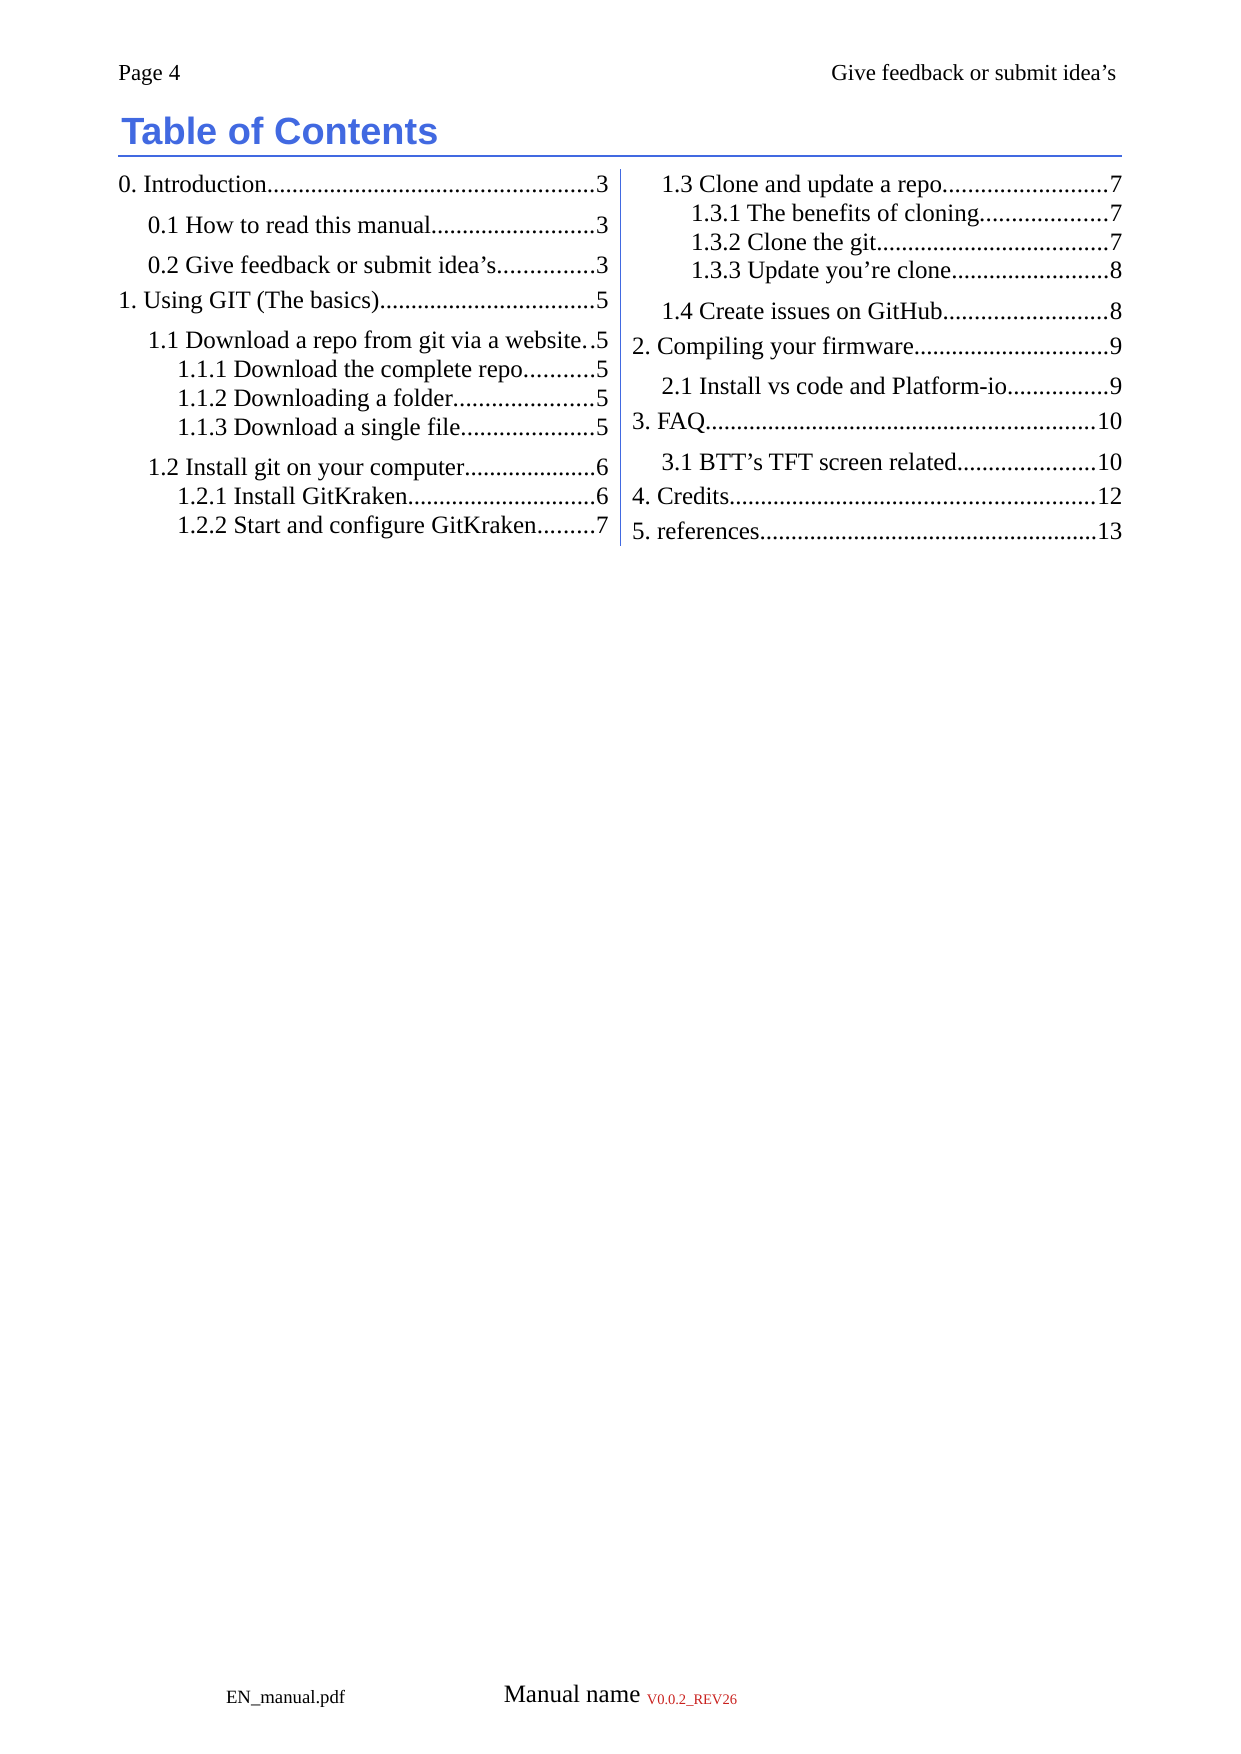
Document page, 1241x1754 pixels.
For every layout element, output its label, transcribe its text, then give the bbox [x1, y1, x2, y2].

text 1.1.1 Download the complete repo 5 [177, 354, 608, 383]
subtitle Table of Contents [118, 106, 1122, 155]
text 1.2.1 Install GitKraken 6 [177, 481, 608, 510]
text 0.2 Give feedback or submit idea’s 3 [148, 250, 608, 279]
text 1.3.3 Update you’re clone 8 [691, 256, 1122, 284]
text 1.3 Clone and update a repo 7 [661, 169, 1122, 198]
text 0. Introduction 3 [118, 169, 608, 198]
text 2.1 Install vs code and Platform-io 9 [661, 371, 1122, 400]
text 3. FAQ 10 [632, 406, 1122, 435]
text 0.1 How to read this manual 3 [148, 210, 608, 239]
text 1.2.2 Start and configure GitKraken 7 [177, 510, 608, 539]
text 4. Credits 12 [632, 481, 1122, 510]
text 2. Compiling your firmware 9 [632, 331, 1122, 359]
text 1.2 Install git on your computer 6 [148, 452, 608, 481]
text 1.4 Create issues on GitHub 8 [661, 296, 1122, 325]
text 1.3.2 Clone the git 7 [691, 227, 1122, 256]
text 1.1.2 Downloading a folder 5 [177, 383, 608, 412]
text 3.1 BTT’s TFT screen related 10 [661, 447, 1122, 475]
text 1.1.3 Download a single file 5 [177, 412, 608, 441]
text 1. Using GIT (The basics) 5 [118, 285, 608, 314]
text 1.3.1 The benefits of cloning 7 [691, 198, 1122, 227]
text 5. references 13 [632, 516, 1122, 545]
text 1.1 Download a repo from git via a website 5 [148, 326, 608, 354]
